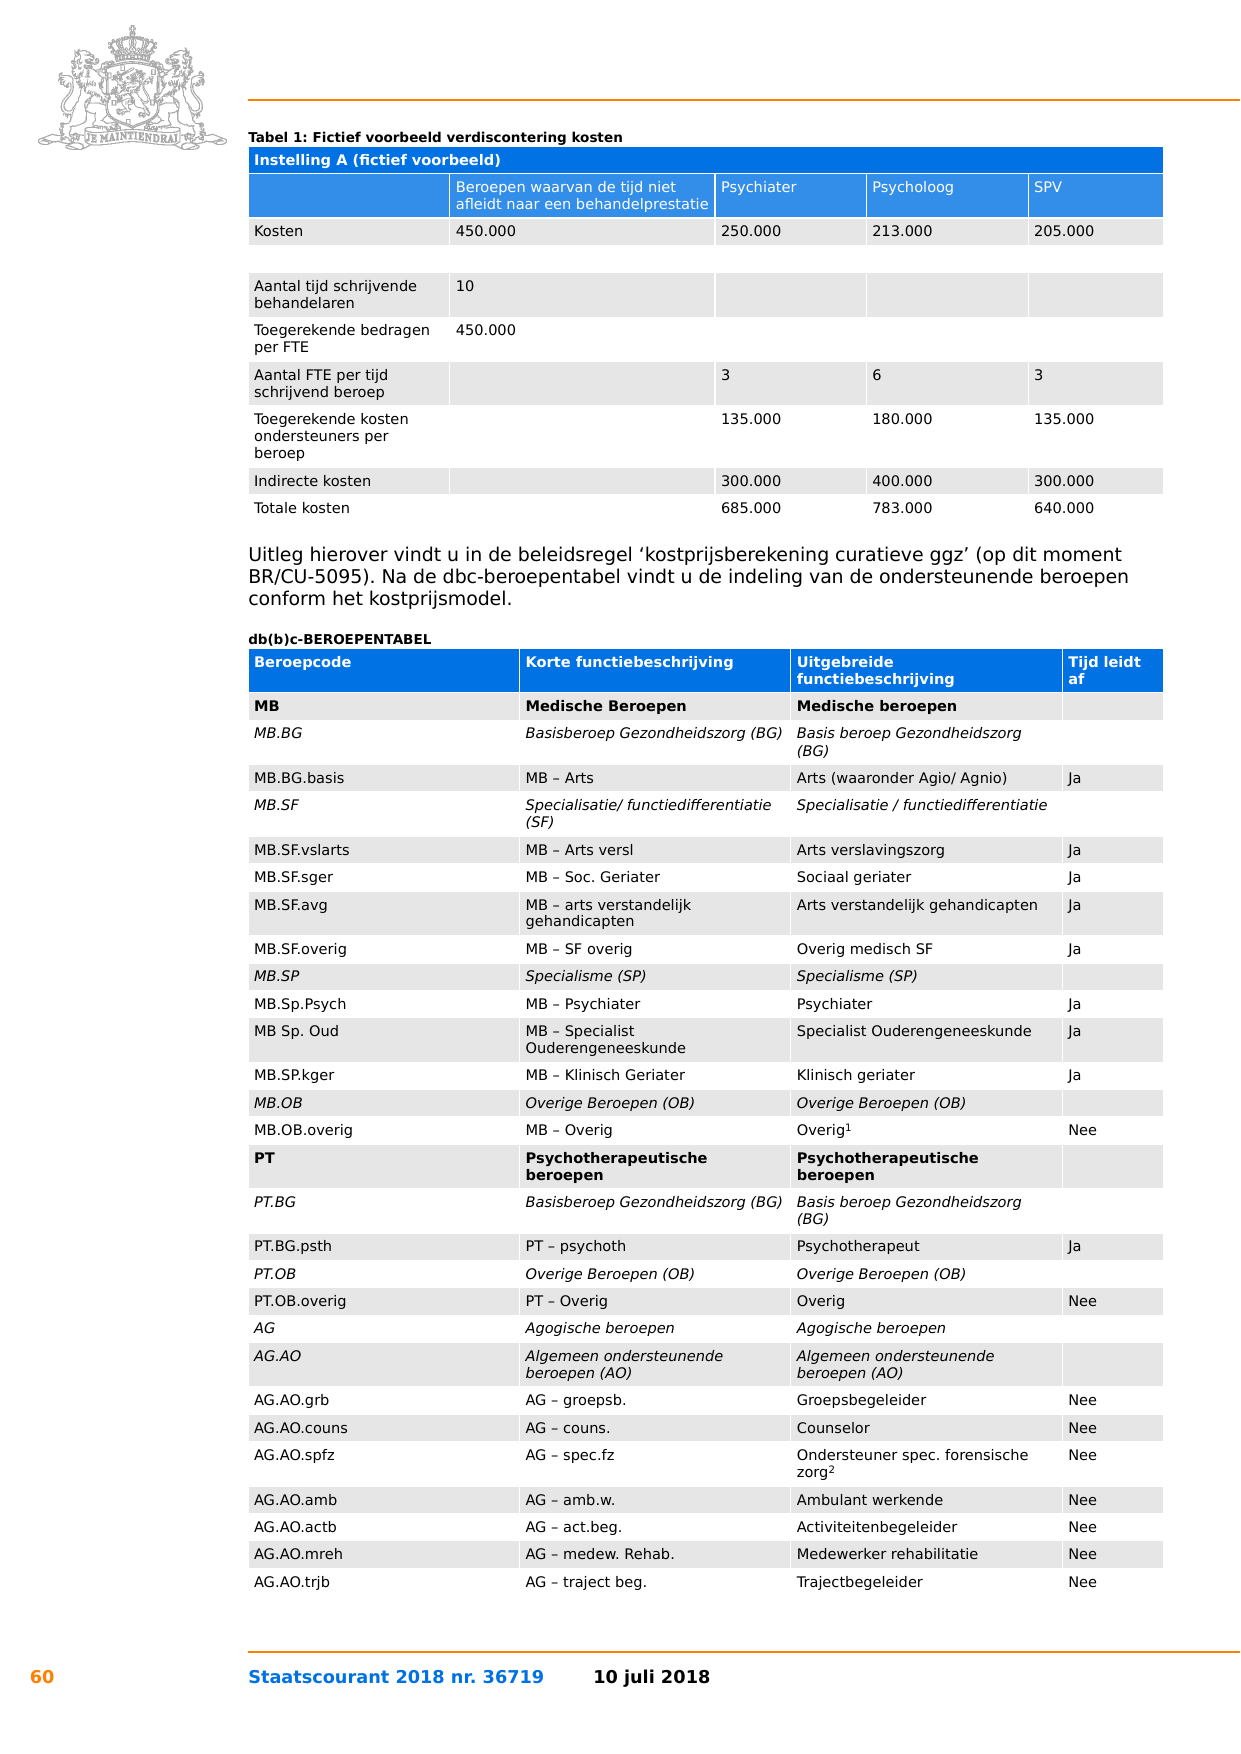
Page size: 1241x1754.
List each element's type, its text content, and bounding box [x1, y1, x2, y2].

text Uitleg hierover vindt u in de beleidsregel ‘kostprijsberekening curatieve ggz’ (op dit moment BR/CU-5095). Na de dbc-beroepentabel vindt u de indeling van de ondersteunende beroepen conform het kostprijsmodel. [248, 544, 1163, 610]
table_cell Overig medisch SF [791, 936, 1062, 962]
table_cell PT – Overig [520, 1288, 790, 1315]
table_cell [867, 246, 1028, 272]
table_cell 10 [450, 273, 714, 317]
table_cell PT [249, 1145, 519, 1188]
table_cell Basis beroep Gezondheidszorg (BG) [791, 1189, 1062, 1232]
table_cell Aantal FTE per tijd schrijvend beroep [249, 362, 449, 405]
table_cell PT.BG [249, 1189, 519, 1232]
table_cell [1063, 1189, 1163, 1232]
table_cell AG – spec.fz [520, 1442, 790, 1486]
table_cell 135.000 [716, 406, 866, 467]
table_cell [450, 362, 714, 405]
table_cell 250.000 [716, 219, 866, 245]
table_cell Agogische beroepen [791, 1316, 1062, 1342]
table_cell Overige Beroepen (OB) [791, 1090, 1062, 1116]
table_cell 783.000 [867, 495, 1028, 521]
table_cell Medewerker rehabilitatie [791, 1541, 1062, 1568]
table_cell AG.AO.couns [249, 1415, 519, 1441]
table_cell MB – SF overig [520, 936, 790, 962]
table_cell 450.000 [450, 318, 714, 361]
table_cell MB.SF.overig [249, 936, 519, 962]
table_cell AG – amb.w. [520, 1487, 790, 1513]
table_cell Overige Beroepen (OB) [520, 1261, 790, 1287]
table_cell AG – couns. [520, 1415, 790, 1441]
table_cell Psychotherapeut [791, 1234, 1062, 1260]
table_cell AG.AO.spfz [249, 1442, 519, 1486]
table_cell MB [249, 693, 519, 720]
table_cell Tijd leidt af [1063, 649, 1163, 692]
table_cell Psychiater [716, 174, 866, 217]
table_cell MB.SF.avg [249, 892, 519, 935]
table_cell Specialisme (SP) [791, 964, 1062, 990]
table_cell Specialisatie / functiedifferentiatie [791, 793, 1062, 836]
table_cell Ambulant werkende [791, 1487, 1062, 1513]
table_cell Overige Beroepen (OB) [791, 1261, 1062, 1287]
table_cell [450, 246, 714, 272]
table_cell Counselor [791, 1415, 1062, 1441]
table_cell [867, 318, 1028, 361]
table_cell MB.Sp.Psych [249, 991, 519, 1017]
table_cell Instelling A (fictief voorbeeld) [249, 147, 1163, 173]
table_cell [249, 174, 449, 217]
table_cell Sociaal geriater [791, 864, 1062, 891]
table_cell Totale kosten [249, 495, 449, 521]
table_cell Activiteitenbegeleider [791, 1514, 1062, 1540]
table_cell AG.AO.actb [249, 1514, 519, 1540]
table_cell MB – Klinisch Geriater [520, 1063, 790, 1089]
table_cell 205.000 [1029, 219, 1163, 245]
table_cell Nee [1063, 1541, 1163, 1568]
table_cell Beroepcode [249, 649, 519, 692]
table_cell MB – Arts [520, 765, 790, 791]
table_cell 3 [716, 362, 866, 405]
table_cell MB – Overig [520, 1118, 790, 1144]
table_cell Overig [791, 1288, 1062, 1315]
table_cell MB.SP [249, 964, 519, 990]
table_cell Nee [1063, 1288, 1163, 1315]
table_cell Overige Beroepen (OB) [520, 1090, 790, 1116]
table_cell Nee [1063, 1487, 1163, 1513]
table_cell MB.OB.overig [249, 1118, 519, 1144]
table_cell MB.BG.basis [249, 765, 519, 791]
table_cell [1063, 1316, 1163, 1342]
table_cell 400.000 [867, 468, 1028, 494]
table_cell MB.OB [249, 1090, 519, 1116]
table_cell Uitgebreide functiebeschrijving [791, 649, 1062, 692]
table_cell Medische beroepen [791, 693, 1062, 720]
table_cell Ja [1063, 765, 1163, 791]
table_cell AG.AO.trjb [249, 1569, 519, 1595]
table_cell MB Sp. Oud [249, 1018, 519, 1062]
table_cell MB.SP.kger [249, 1063, 519, 1089]
table_cell [1029, 273, 1163, 317]
table_cell AG.AO.amb [249, 1487, 519, 1513]
table_cell AG – groepsb. [520, 1388, 790, 1414]
table_cell Ja [1063, 864, 1163, 891]
table_cell MB – Soc. Geriater [520, 864, 790, 891]
table_cell 6 [867, 362, 1028, 405]
table_cell AG.AO [249, 1343, 519, 1386]
table_cell AG – medew. Rehab. [520, 1541, 790, 1568]
table_cell SPV [1029, 174, 1163, 217]
table_cell Aantal tijd schrijvende behandelaren [249, 273, 449, 317]
table_cell Basis beroep Gezondheidszorg (BG) [791, 721, 1062, 764]
table_cell [867, 273, 1028, 317]
table_cell 300.000 [1029, 468, 1163, 494]
table_cell Specialisme (SP) [520, 964, 790, 990]
table_cell Nee [1063, 1118, 1163, 1144]
table_cell PT.OB [249, 1261, 519, 1287]
table_cell [716, 246, 866, 272]
table_cell [1063, 964, 1163, 990]
table_cell Nee [1063, 1415, 1163, 1441]
table_cell [1063, 793, 1163, 836]
table_cell AG – traject beg. [520, 1569, 790, 1595]
table_cell [1029, 246, 1163, 272]
table_cell [450, 495, 714, 521]
table_cell MB.SF [249, 793, 519, 836]
table_cell 450.000 [450, 219, 714, 245]
table_cell Specialist Ouderengeneeskunde [791, 1018, 1062, 1062]
table_cell [1063, 1145, 1163, 1188]
table_cell Psycholoog [867, 174, 1028, 217]
table_cell Ondersteuner spec. forensische zorg2 [791, 1442, 1062, 1486]
table_cell Ja [1063, 936, 1163, 962]
table_cell 3 [1029, 362, 1163, 405]
table_cell MB – Psychiater [520, 991, 790, 1017]
table_cell Specialisatie/ functiedifferentiatie (SF) [520, 793, 790, 836]
table_cell Korte functiebeschrijving [520, 649, 790, 692]
table_cell [1029, 318, 1163, 361]
table_cell PT – psychoth [520, 1234, 790, 1260]
table_cell Algemeen ondersteunende beroepen (AO) [791, 1343, 1062, 1386]
table_cell Nee [1063, 1442, 1163, 1486]
table_cell Ja [1063, 1063, 1163, 1089]
table_cell MB.SF.vslarts [249, 837, 519, 863]
table_cell Toegerekende bedragen per FTE [249, 318, 449, 361]
table_cell MB.SF.sger [249, 864, 519, 891]
table_cell 180.000 [867, 406, 1028, 467]
table_cell [716, 273, 866, 317]
table_cell Psychotherapeutische beroepen [520, 1145, 790, 1188]
table_cell Arts verslavingszorg [791, 837, 1062, 863]
table_cell [1063, 1343, 1163, 1386]
table_cell AG [249, 1316, 519, 1342]
table_cell Psychotherapeutische beroepen [791, 1145, 1062, 1188]
table_cell PT.BG.psth [249, 1234, 519, 1260]
table_cell 685.000 [716, 495, 866, 521]
table_cell Basisberoep Gezondheidszorg (BG) [520, 721, 790, 764]
table_cell Nee [1063, 1388, 1163, 1414]
table_cell [1063, 1261, 1163, 1287]
table_cell Basisberoep Gezondheidszorg (BG) [520, 1189, 790, 1232]
table_cell [1063, 693, 1163, 720]
table_cell Nee [1063, 1569, 1163, 1595]
table_cell [249, 246, 449, 272]
table_header db(b)c-BEROEPENTABEL [248, 632, 1163, 648]
table_cell PT.OB.overig [249, 1288, 519, 1315]
table_cell Ja [1063, 892, 1163, 935]
table_cell Ja [1063, 1234, 1163, 1260]
table_cell 640.000 [1029, 495, 1163, 521]
table_cell Agogische beroepen [520, 1316, 790, 1342]
table_cell Klinisch geriater [791, 1063, 1062, 1089]
table_cell [716, 318, 866, 361]
table_cell Arts (waaronder Agio/ Agnio) [791, 765, 1062, 791]
table_cell MB – Arts versl [520, 837, 790, 863]
table_cell Nee [1063, 1514, 1163, 1540]
table_cell MB – arts verstandelijk gehandicapten [520, 892, 790, 935]
table_cell Trajectbegeleider [791, 1569, 1062, 1595]
table_cell 300.000 [716, 468, 866, 494]
table_cell [1063, 721, 1163, 764]
table_cell AG.AO.mreh [249, 1541, 519, 1568]
table_cell Overig1 [791, 1118, 1062, 1144]
table_cell MB – Specialist Ouderengeneeskunde [520, 1018, 790, 1062]
table_cell Ja [1063, 1018, 1163, 1062]
table_cell [450, 468, 714, 494]
table_cell Algemeen ondersteunende beroepen (AO) [520, 1343, 790, 1386]
table_cell AG – act.beg. [520, 1514, 790, 1540]
table_cell Ja [1063, 991, 1163, 1017]
table_cell Toegerekende kosten ondersteuners per beroep [249, 406, 449, 467]
table_cell 135.000 [1029, 406, 1163, 467]
table_cell Psychiater [791, 991, 1062, 1017]
table_cell Kosten [249, 219, 449, 245]
table_cell Groepsbegeleider [791, 1388, 1062, 1414]
table_cell Indirecte kosten [249, 468, 449, 494]
table_cell 213.000 [867, 219, 1028, 245]
table_cell Arts verstandelijk gehandicapten [791, 892, 1062, 935]
table_cell Ja [1063, 837, 1163, 863]
table_cell AG.AO.grb [249, 1388, 519, 1414]
table_cell [450, 406, 714, 467]
picture [38, 25, 227, 150]
table_cell Beroepen waarvan de tijd niet afleidt naar een behandelprestatie [450, 174, 714, 217]
table_cell Medische Beroepen [520, 693, 790, 720]
table_cell MB.BG [249, 721, 519, 764]
table_cell [1063, 1090, 1163, 1116]
table_header Tabel 1: Fictief voorbeeld verdiscontering kosten [248, 130, 1163, 146]
